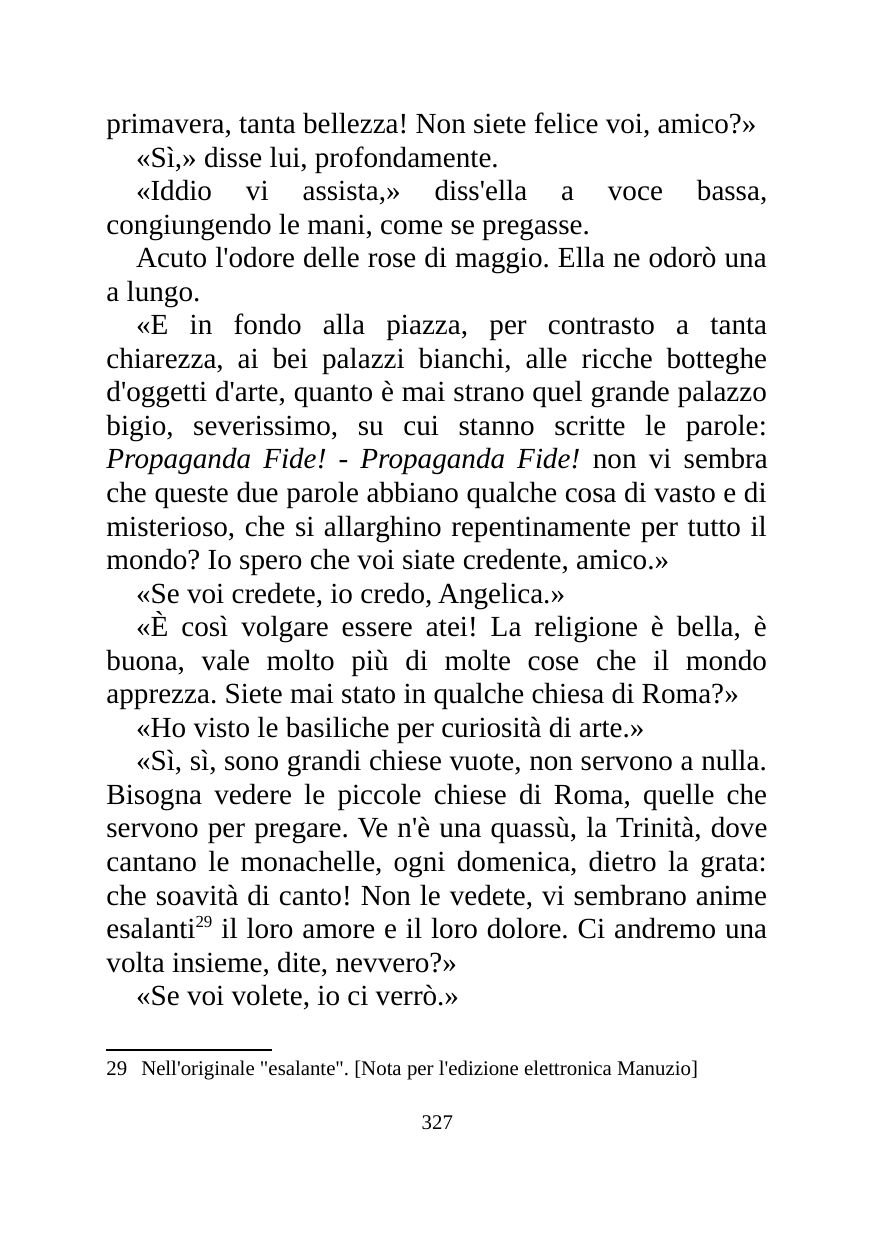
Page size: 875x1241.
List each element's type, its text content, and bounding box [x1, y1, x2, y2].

text «Iddio vi assista,» diss'ella a voce bassa, congiungendo le mani, come se pregasse. [106, 173, 768, 240]
text Nell'originale "esalante". [Nota per l'edizione elettronica Manuzio] [106, 1056, 768, 1080]
text «Se voi credete, io credo, Angelica.» [106, 576, 768, 609]
text «Ho visto le basiliche per curiosità di arte.» [106, 710, 768, 743]
text «Se voi volete, io ci verrò.» [106, 978, 768, 1012]
text Acuto l'odore delle rose di maggio. Ella ne odorò una a lungo. [106, 240, 768, 307]
text primavera, tanta bellezza! Non siete felice voi, amico?» [106, 106, 768, 140]
text «Sì, sì, sono grandi chiese vuote, non servono a nulla. Bisogna vedere le piccole chiese di Roma, quelle che servono per pregare. Ve n'è una quassù, la Trinità, dove cantano le monachelle, ogni domenica, dietro la grata: che soavità di canto! Non le vedete, vi sembrano anime esalanti il loro amore e il loro dolore. Ci andremo una volta insieme, dite, nevvero?» [106, 743, 768, 978]
text «È così volgare essere atei! La religione è bella, è buona, vale molto più di molte cose che il mondo apprezza. Siete mai stato in qualche chiesa di Roma?» [106, 609, 768, 710]
text «Sì,» disse lui, profondamente. [106, 140, 768, 173]
text «E in fondo alla piazza, per contrasto a tanta chiarezza, ai bei palazzi bianchi, alle ricche botteghe d'oggetti d'arte, quanto è mai strano quel grande palazzo bigio, severissimo, su cui stanno scritte le parole: Propaganda Fide! - Propaganda Fide! non vi sembra che queste due parole abbiano qualche cosa di vasto e di misterioso, che si allarghino repentinamente per tutto il mondo? Io spero che voi siate credente, amico.» [106, 307, 768, 576]
